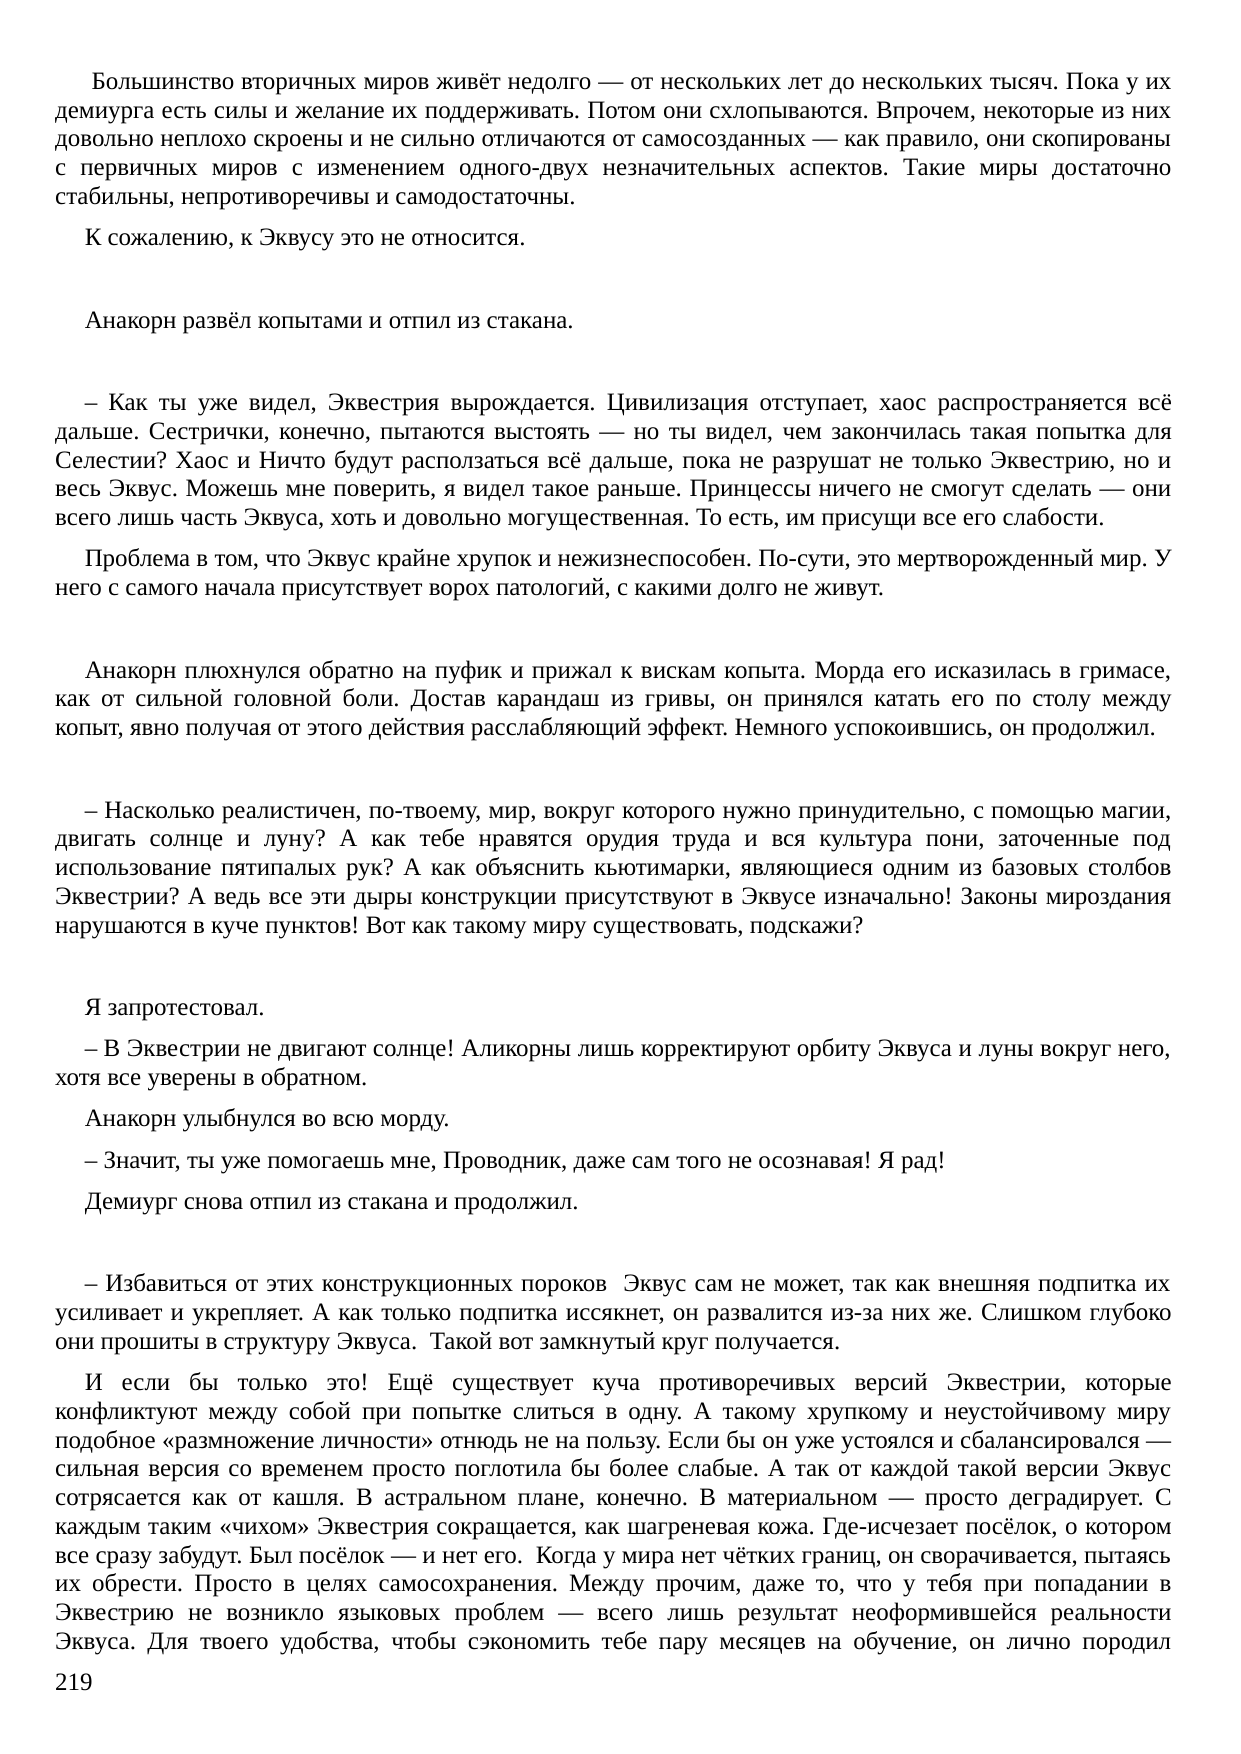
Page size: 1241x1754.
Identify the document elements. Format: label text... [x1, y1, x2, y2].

text Проблема в том, что Эквус крайне хрупок и нежизнеспособен. По-сути, это мертворожденный мир. У него с самого начала присутствует ворох патологий, с какими долго не живут. [55, 543, 1173, 601]
text Я запротестовал. [55, 992, 1173, 1021]
text Анакорн развёл копытами и отпил из стакана. [55, 305, 1173, 333]
text – Как ты уже видел, Эквестрия вырождается. Цивилизация отступает, хаос распространяется всё дальше. Сестрички, конечно, пытаются выстоять — но ты видел, чем закончилась такая попытка для Селестии? Хаос и Ничто будут расползаться всё дальше, пока не разрушат не только Эквестрию, но и весь Эквус. Можешь мне поверить, я видел такое раньше. Принцессы ничего не смогут сделать — они всего лишь часть Эквуса, хоть и довольно могущественная. То есть, им присущи все его слабости. [55, 387, 1173, 531]
text Анакорн плюхнулся обратно на пуфик и прижал к вискам копыта. Морда его исказилась в гримасе, как от сильной головной боли. Достав карандаш из гривы, он принялся катать его по столу между копыт, явно получая от этого действия расслабляющий эффект. Немного успокоившись, он продолжил. [55, 655, 1173, 741]
text И если бы только это! Ещё существует куча противоречивых версий Эквестрии, которые конфликтуют между собой при попытке слиться в одну. А такому хрупкому и неустойчивому миру подобное «размножение личности» отнюдь не на пользу. Если бы он уже устоялся и сбалансировался — сильная версия со временем просто поглотила бы более слабые. А так от каждой такой версии Эквус сотрясается как от кашля. В астральном плане, конечно. В материальном — просто деградирует. С каждым таким «чихом» Эквестрия сокращается, как шагреневая кожа. Где-исчезает посёлок, о котором все сразу забудут. Был посёлок — и нет его. Когда у мира нет чётких границ, он сворачивается, пытаясь их обрести. Просто в целях самосохранения. Между прочим, даже то, что у тебя при попадании в Эквестрию не возникло языковых проблем — всего лишь результат неоформившейся реальности Эквуса. Для твоего удобства, чтобы сэкономить тебе пару месяцев на обучение, он лично породил [55, 1367, 1173, 1655]
text Демиург снова отпил из стакана и продолжил. [55, 1186, 1173, 1215]
text – В Эквестрии не двигают солнце! Аликорны лишь корректируют орбиту Эквуса и луны вокруг него, хотя все уверены в обратном. [55, 1033, 1173, 1091]
text Большинство вторичных миров живёт недолго — от нескольких лет до нескольких тысяч. Пока у их демиурга есть силы и желание их поддерживать. Потом они схлопываются. Впрочем, некоторые из них довольно неплохо скроены и не сильно отличаются от самосозданных — как правило, они скопированы с первичных миров с изменением одного-двух незначительных аспектов. Такие миры достаточно стабильны, непротиворечивы и самодостаточны. [55, 66, 1173, 210]
text – Насколько реалистичен, по-твоему, мир, вокруг которого нужно принудительно, с помощью магии, двигать солнце и луну? А как тебе нравятся орудия труда и вся культура пони, заточенные под использование пятипалых рук? А как объяснить кьютимарки, являющиеся одним из базовых столбов Эквестрии? А ведь все эти дыры конструкции присутствуют в Эквусе изначально! Законы мироздания нарушаются в куче пунктов! Вот как такому миру существовать, подскажи? [55, 795, 1173, 938]
text – Избавиться от этих конструкционных пороков Эквус сам не может, так как внешняя подпитка их усиливает и укрепляет. А как только подпитка иссякнет, он развалится из-за них же. Слишком глубоко они прошиты в структуру Эквуса. Такой вот замкнутый круг получается. [55, 1268, 1173, 1355]
text К сожалению, к Эквусу это не относится. [55, 222, 1173, 251]
text Анакорн улыбнулся во всю морду. [55, 1103, 1173, 1132]
text – Значит, ты уже помогаешь мне, Проводник, даже сам того не осознавая! Я рад! [55, 1145, 1173, 1173]
